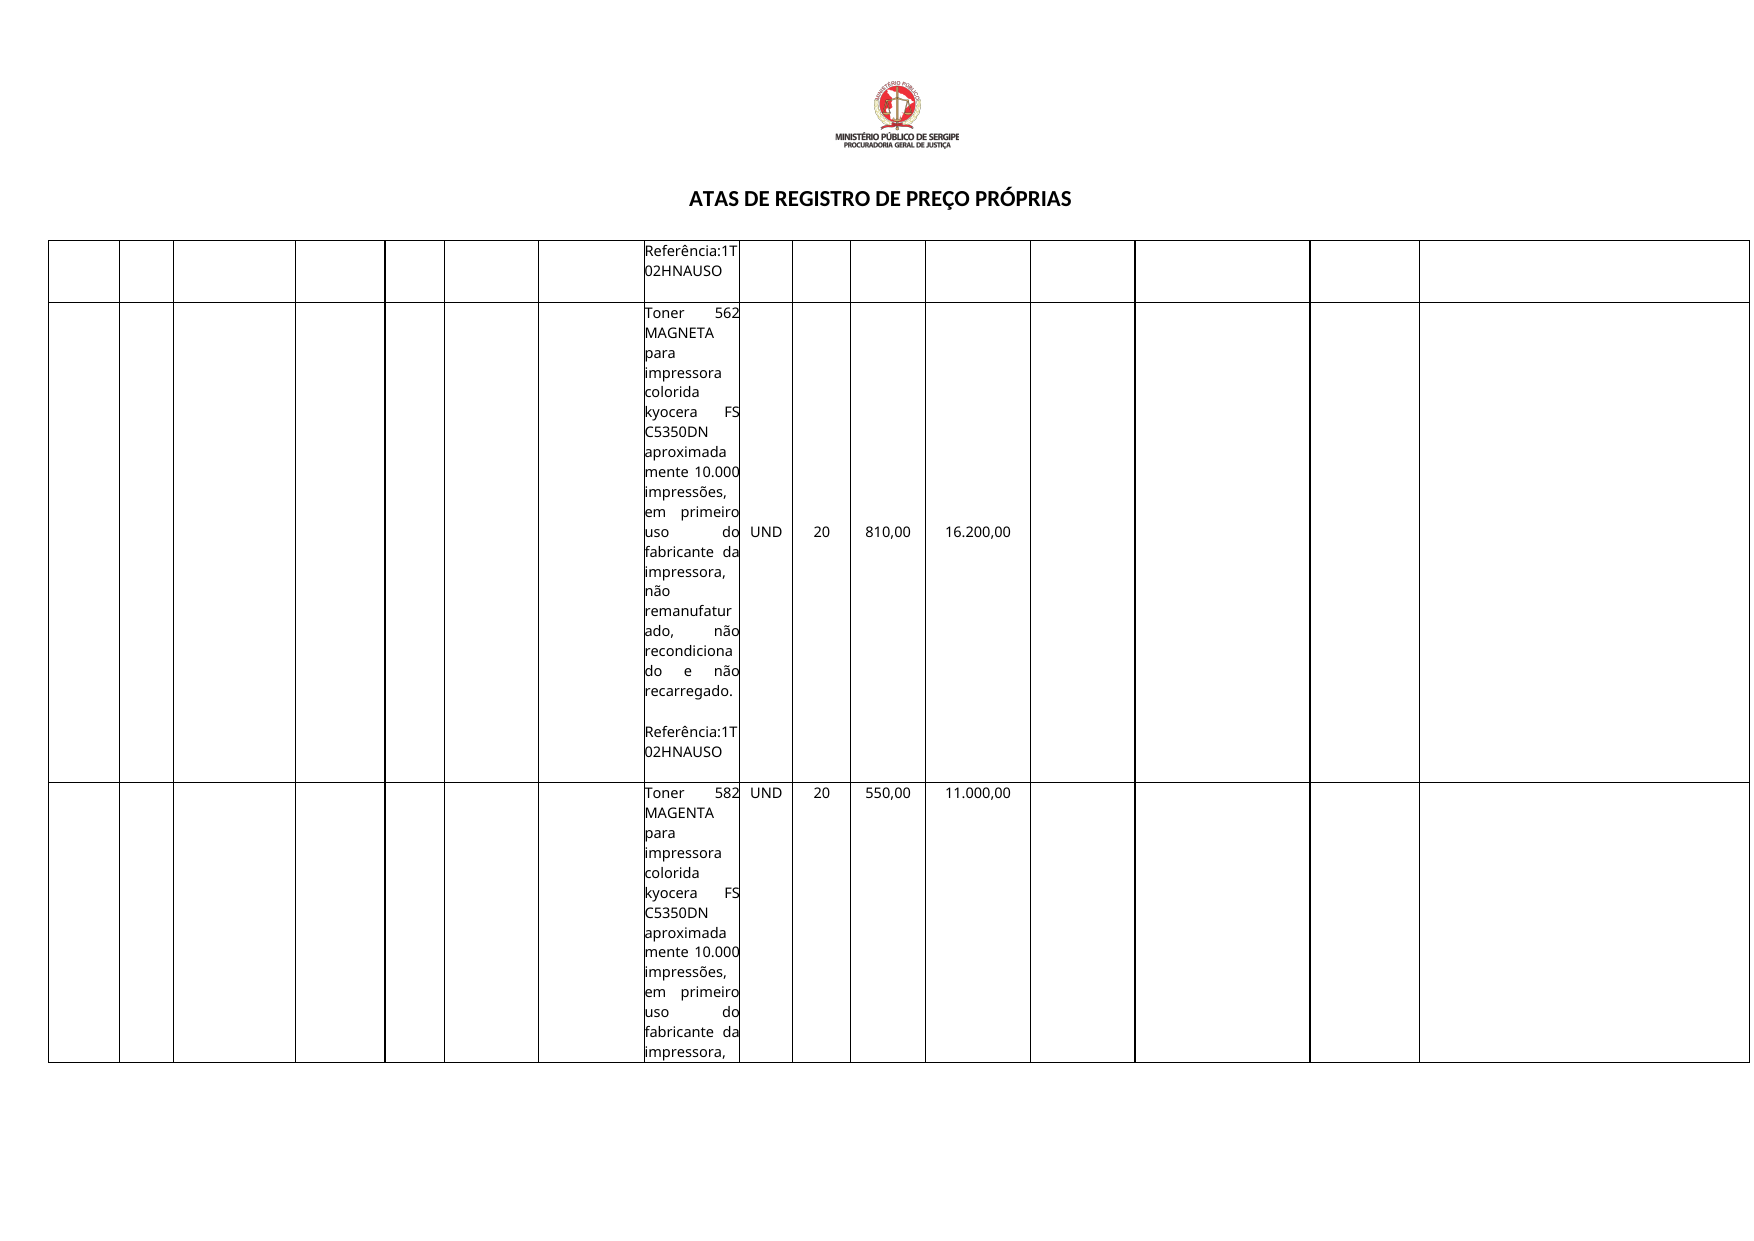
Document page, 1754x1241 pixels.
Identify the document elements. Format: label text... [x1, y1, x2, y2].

table_cell [1311, 241, 1419, 302]
table_cell [386, 783, 444, 1062]
table_cell [120, 241, 173, 302]
table_cell [445, 303, 538, 782]
table_cell [1311, 303, 1419, 782]
table_cell [1031, 783, 1134, 1062]
table_cell [1031, 241, 1134, 302]
table_cell [1136, 241, 1309, 302]
table_cell [1420, 783, 1749, 1062]
table_cell [1420, 303, 1749, 782]
table_cell [445, 783, 538, 1062]
table_cell [174, 783, 295, 1062]
table_cell 810,00 [851, 303, 925, 782]
table_cell 550,00 [851, 783, 925, 1062]
table_cell Referência:1T02HNAUSO [645, 241, 739, 302]
table_cell [296, 303, 384, 782]
table_cell [386, 303, 444, 782]
table_cell [49, 241, 119, 302]
table_cell [174, 241, 295, 302]
table_cell [296, 783, 384, 1062]
table_cell [1420, 241, 1749, 302]
table_cell 11.000,00 [926, 783, 1030, 1062]
table_cell [120, 303, 173, 782]
table_cell [740, 241, 792, 302]
table_cell [1031, 303, 1134, 782]
table_cell [1136, 303, 1309, 782]
table_cell [539, 783, 644, 1062]
table_cell 16.200,00 [926, 303, 1030, 782]
table_cell [49, 783, 119, 1062]
table_cell [539, 241, 644, 302]
table_cell [120, 783, 173, 1062]
table_cell [174, 303, 295, 782]
table_cell [539, 303, 644, 782]
table_cell [386, 241, 444, 302]
table_cell [926, 241, 1030, 302]
table_cell [851, 241, 925, 302]
table_cell 20 [793, 783, 850, 1062]
table_cell [445, 241, 538, 302]
table_cell Toner 562 MAGNETA para impressora colorida kyocera FS C5350DN aproximadamente 10.000 impressões, em primeiro uso do fabricante da impressora, não remanufaturado, não recondicionado e não recarregado. Referência:1T02HNAUSO [645, 303, 739, 782]
table_cell Toner 582 MAGENTA para impressora colorida kyocera FS C5350DN aproximadamente 10.000 impressões, em primeiro uso do fabricante da impressora, [645, 783, 739, 1062]
table_cell [1136, 783, 1309, 1062]
table_cell 20 [793, 303, 850, 782]
table_cell UND [740, 303, 792, 782]
table_cell UND [740, 783, 792, 1062]
picture [835, 81, 959, 149]
table_cell [49, 303, 119, 782]
table_cell [793, 241, 850, 302]
table_cell [296, 241, 384, 302]
table_cell [1311, 783, 1419, 1062]
